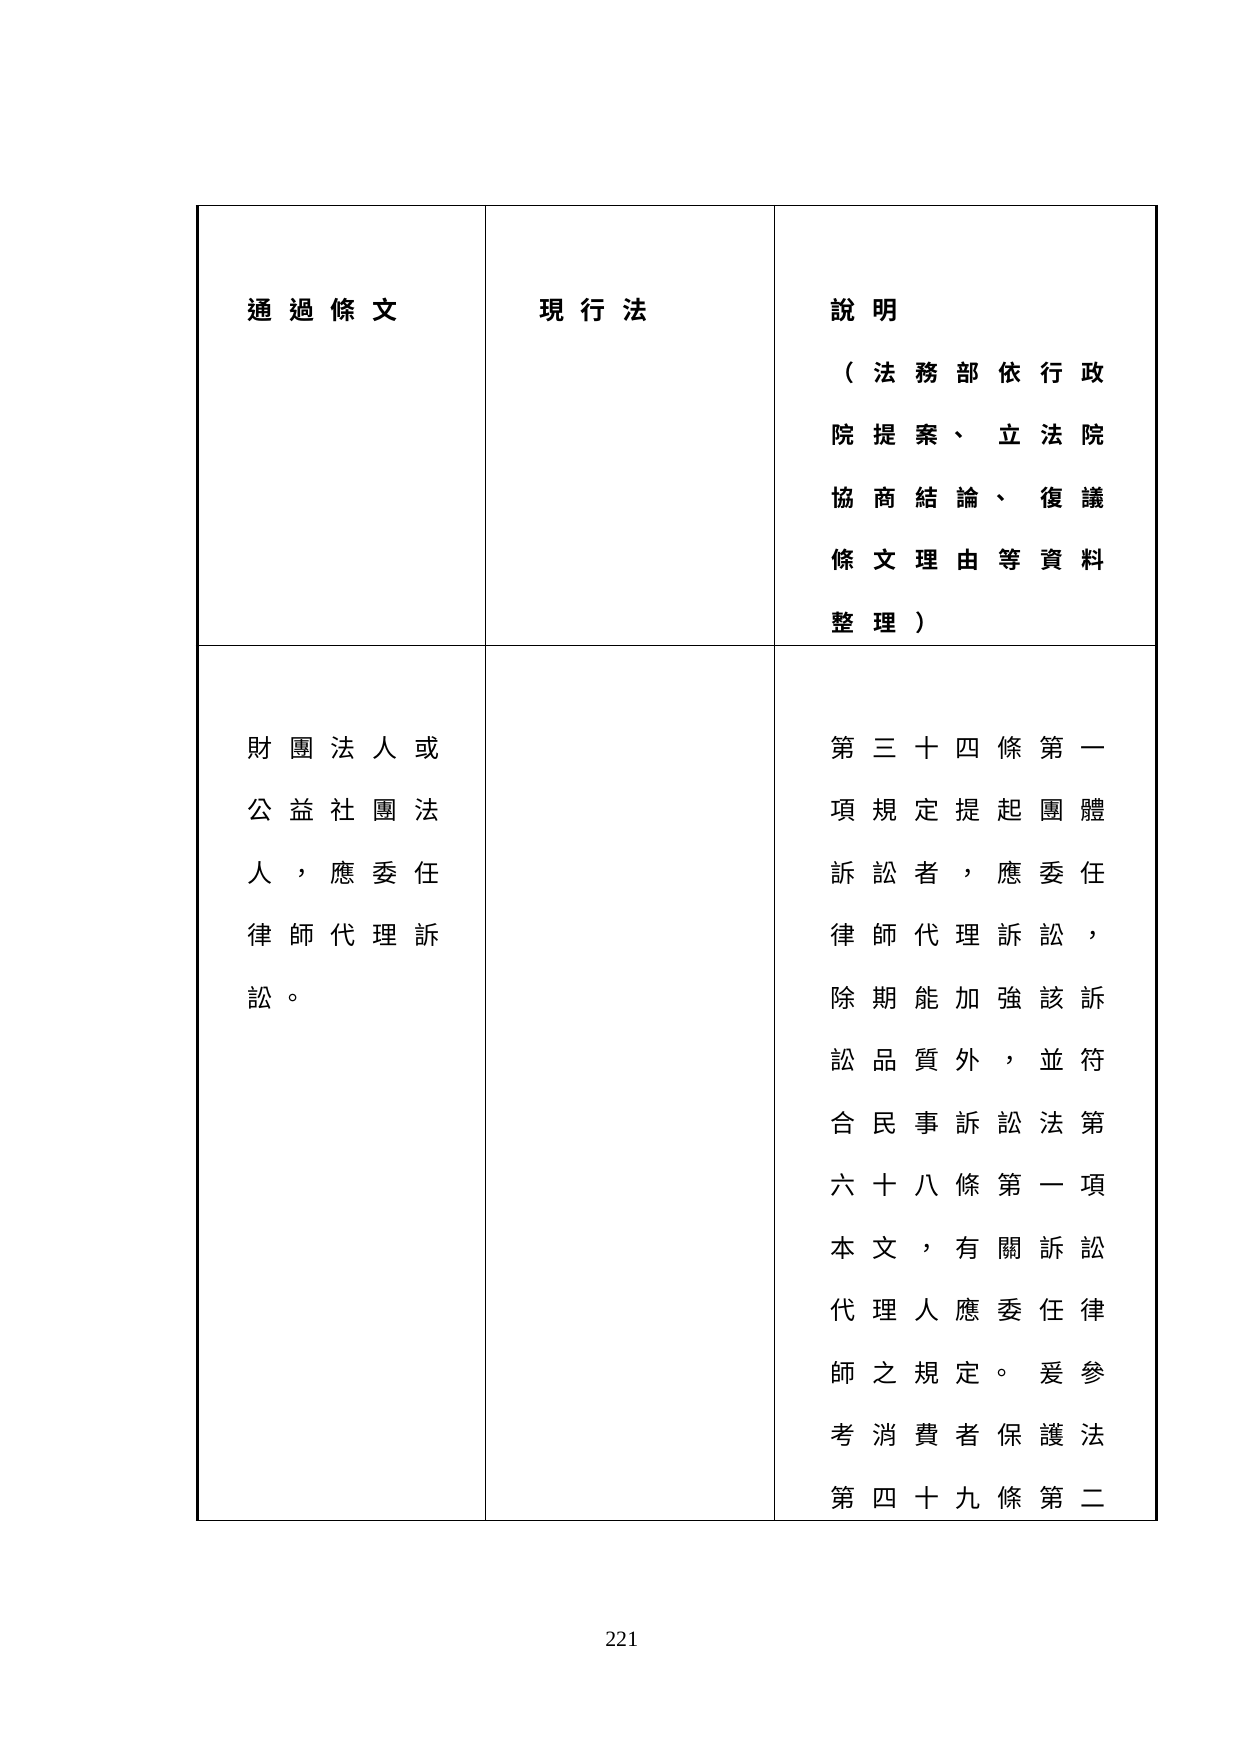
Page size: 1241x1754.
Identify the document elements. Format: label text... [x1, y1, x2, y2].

table_cell [486, 646, 774, 1520]
table_cell 第三十四條第一項規定提起團體訴訟者，應委任律師代理訴訟，除期能加強該訴訟品質外，並符合民事訴訟法第六十八條第一項本文，有關訴訟代理人應委任律師之規定。爰參考消費者保護法第四十九條第二 [775, 646, 1155, 1520]
table_header 說明 （法務部依行政院提案、立法院協商結論、復議條文理由等資料整理） [775, 206, 1155, 645]
table_header 現行法 [486, 206, 774, 645]
table_cell 財團法人或公益社團法人，應委任律師代理訴訟。 [199, 646, 485, 1520]
table_header 通過條文 [199, 206, 485, 645]
